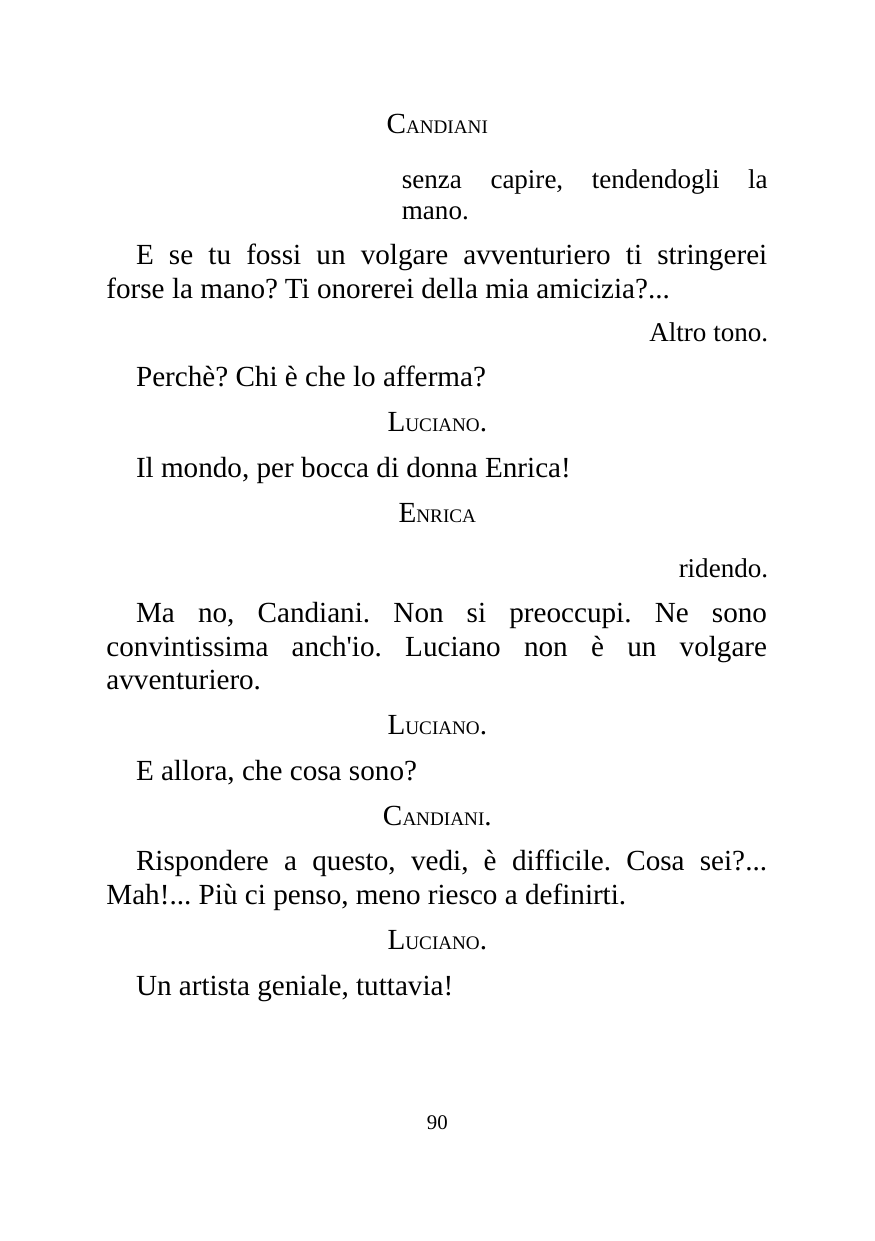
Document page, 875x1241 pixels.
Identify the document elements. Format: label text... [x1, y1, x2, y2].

text Rispondere a questo, vedi, è difficile. Cosa sei?... Mah!... Più ci penso, meno riesco a definirti. [106, 843, 768, 911]
text Il mondo, per bocca di donna Enrica! [106, 450, 768, 483]
text Ma no, Candiani. Non si preoccupi. Ne sono convintissima anch'io. Luciano non è un volgare avventuriero. [106, 595, 768, 696]
text Luciano. [106, 404, 768, 438]
text Luciano. [106, 707, 768, 741]
text Luciano. [106, 922, 768, 956]
text ridendo. [402, 552, 768, 583]
text Candiani [106, 106, 768, 140]
text Un artista geniale, tuttavia! [106, 968, 768, 1001]
text E se tu fossi un volgare avventuriero ti stringerei forse la mano? Ti onorerei della mia amicizia?... [106, 237, 768, 304]
text E allora, che cosa sono? [106, 753, 768, 786]
text Candiani. [106, 798, 768, 832]
text Altro tono. [402, 316, 768, 347]
text senza capire, tendendogli la mano. [402, 163, 768, 226]
text Perchè? Chi è che lo afferma? [106, 359, 768, 393]
text Enrica [106, 495, 768, 529]
